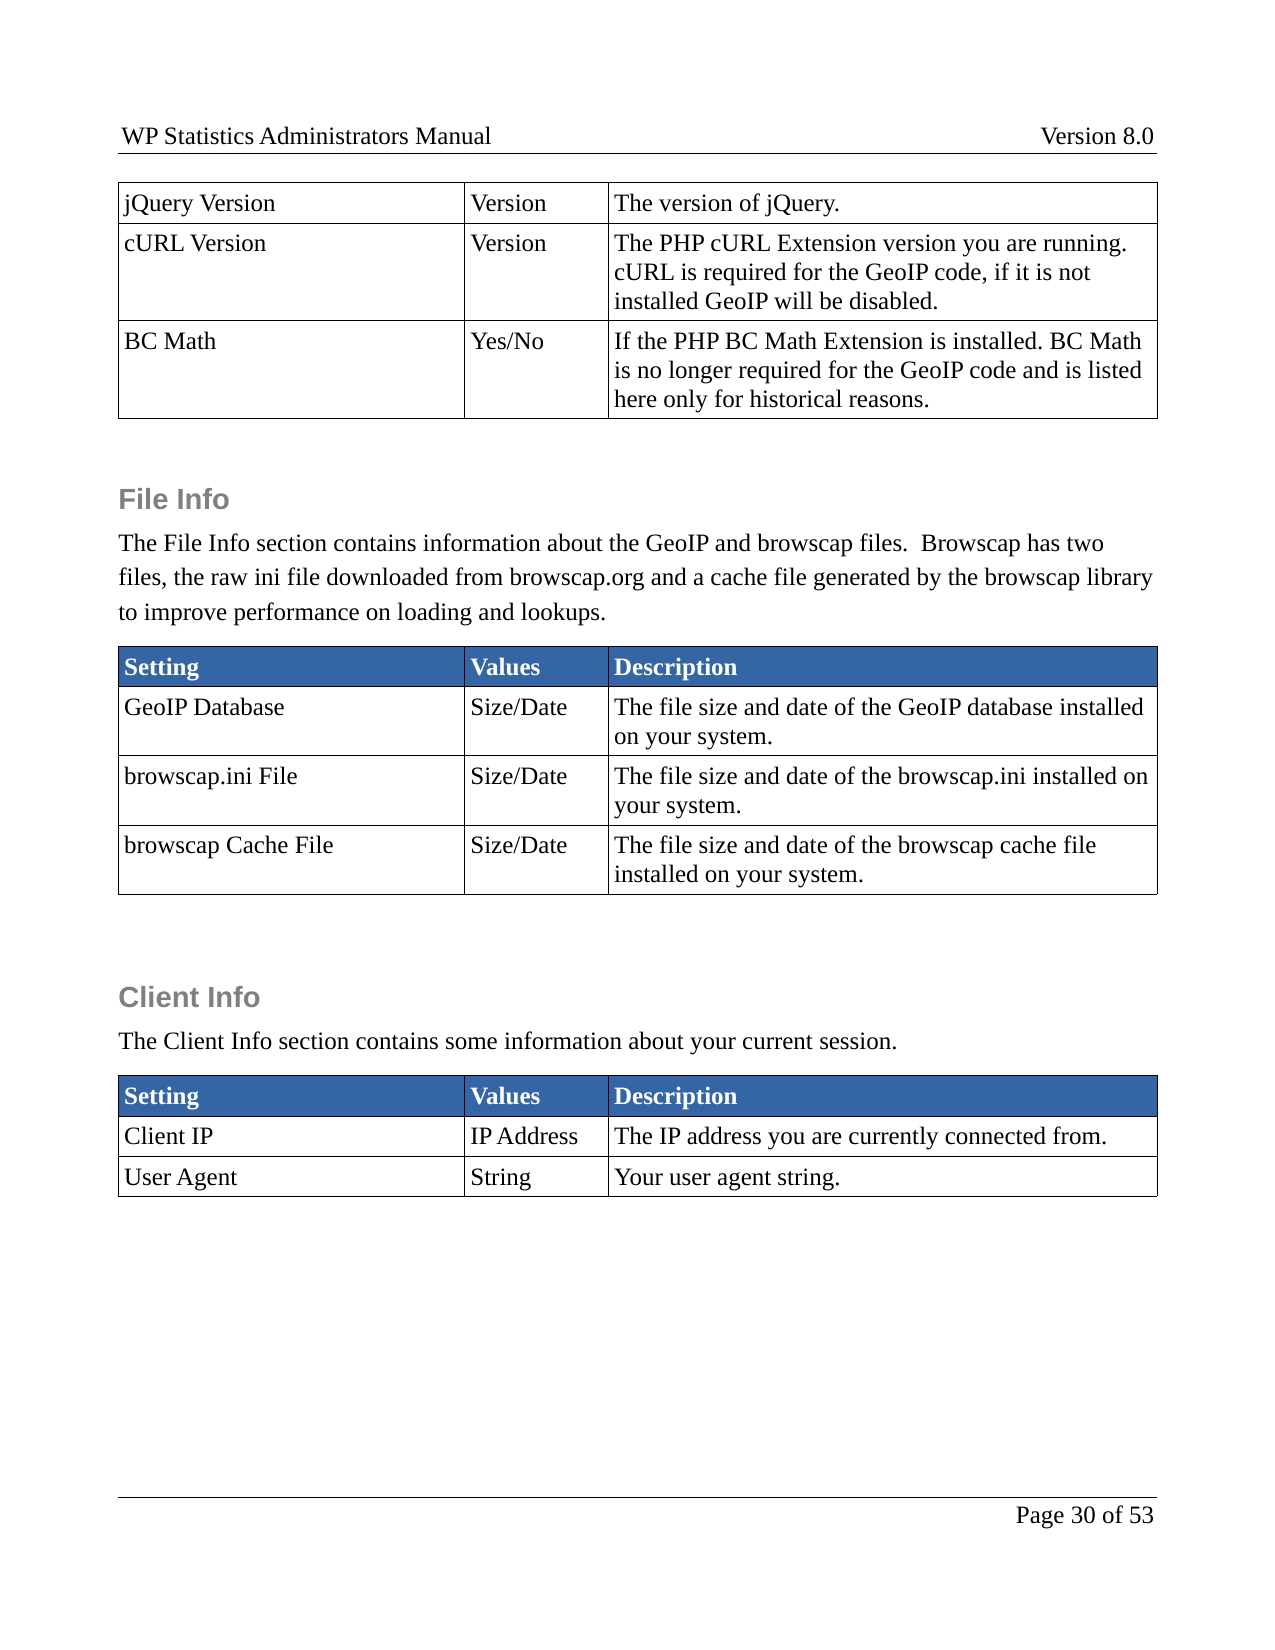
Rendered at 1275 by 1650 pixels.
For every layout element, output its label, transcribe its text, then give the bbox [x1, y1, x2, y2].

table_cell Size/Date [465, 826, 608, 893]
table_cell browscap Cache File [119, 826, 464, 893]
table_cell The file size and date of the GeoIP database installed on your system. [609, 687, 1157, 755]
table_cell Size/Date [465, 687, 608, 755]
table_cell The IP address you are currently connected from. [609, 1117, 1157, 1156]
table_cell The file size and date of the browscap cache file installed on your system. [609, 826, 1157, 893]
table_cell IP Address [465, 1117, 608, 1156]
table_cell cURL Version [119, 224, 464, 320]
text The Client Info section contains some information about your current session. [118, 1026, 1157, 1055]
table_cell User Agent [119, 1157, 464, 1196]
text The File Info section contains information about the GeoIP and browscap files. Browscap has two files, the raw ini file downloaded from browscap.org and a cache file generated by the browscap library to improve performance on loading and lookups. [118, 528, 1157, 626]
subtitle File Info [118, 482, 1157, 516]
table_cell String [465, 1157, 608, 1196]
table_cell Version [465, 183, 608, 223]
table_cell Client IP [119, 1117, 464, 1156]
table_cell jQuery Version [119, 183, 464, 223]
table_cell The version of jQuery. [609, 183, 1157, 223]
table_cell The PHP cURL Extension version you are running. cURL is required for the GeoIP code, if it is not installed GeoIP will be disabled. [609, 224, 1157, 320]
table_cell The file size and date of the browscap.ini installed on your system. [609, 756, 1157, 824]
table_cell Size/Date [465, 756, 608, 824]
table_header Values [465, 1076, 608, 1116]
table_cell browscap.ini File [119, 756, 464, 824]
table_cell Your user agent string. [609, 1157, 1157, 1196]
table_header Description [609, 647, 1157, 686]
table_cell If the PHP BC Math Extension is installed. BC Math is no longer required for the GeoIP code and is listed here only for historical reasons. [609, 321, 1157, 418]
table_cell BC Math [119, 321, 464, 418]
table_cell Yes/No [465, 321, 608, 418]
table_cell Version [465, 224, 608, 320]
subtitle Client Info [118, 980, 1157, 1014]
table_header Values [465, 647, 608, 686]
table_header Setting [119, 647, 464, 686]
table_header Setting [119, 1076, 464, 1116]
table_header Description [609, 1076, 1157, 1116]
table_cell GeoIP Database [119, 687, 464, 755]
